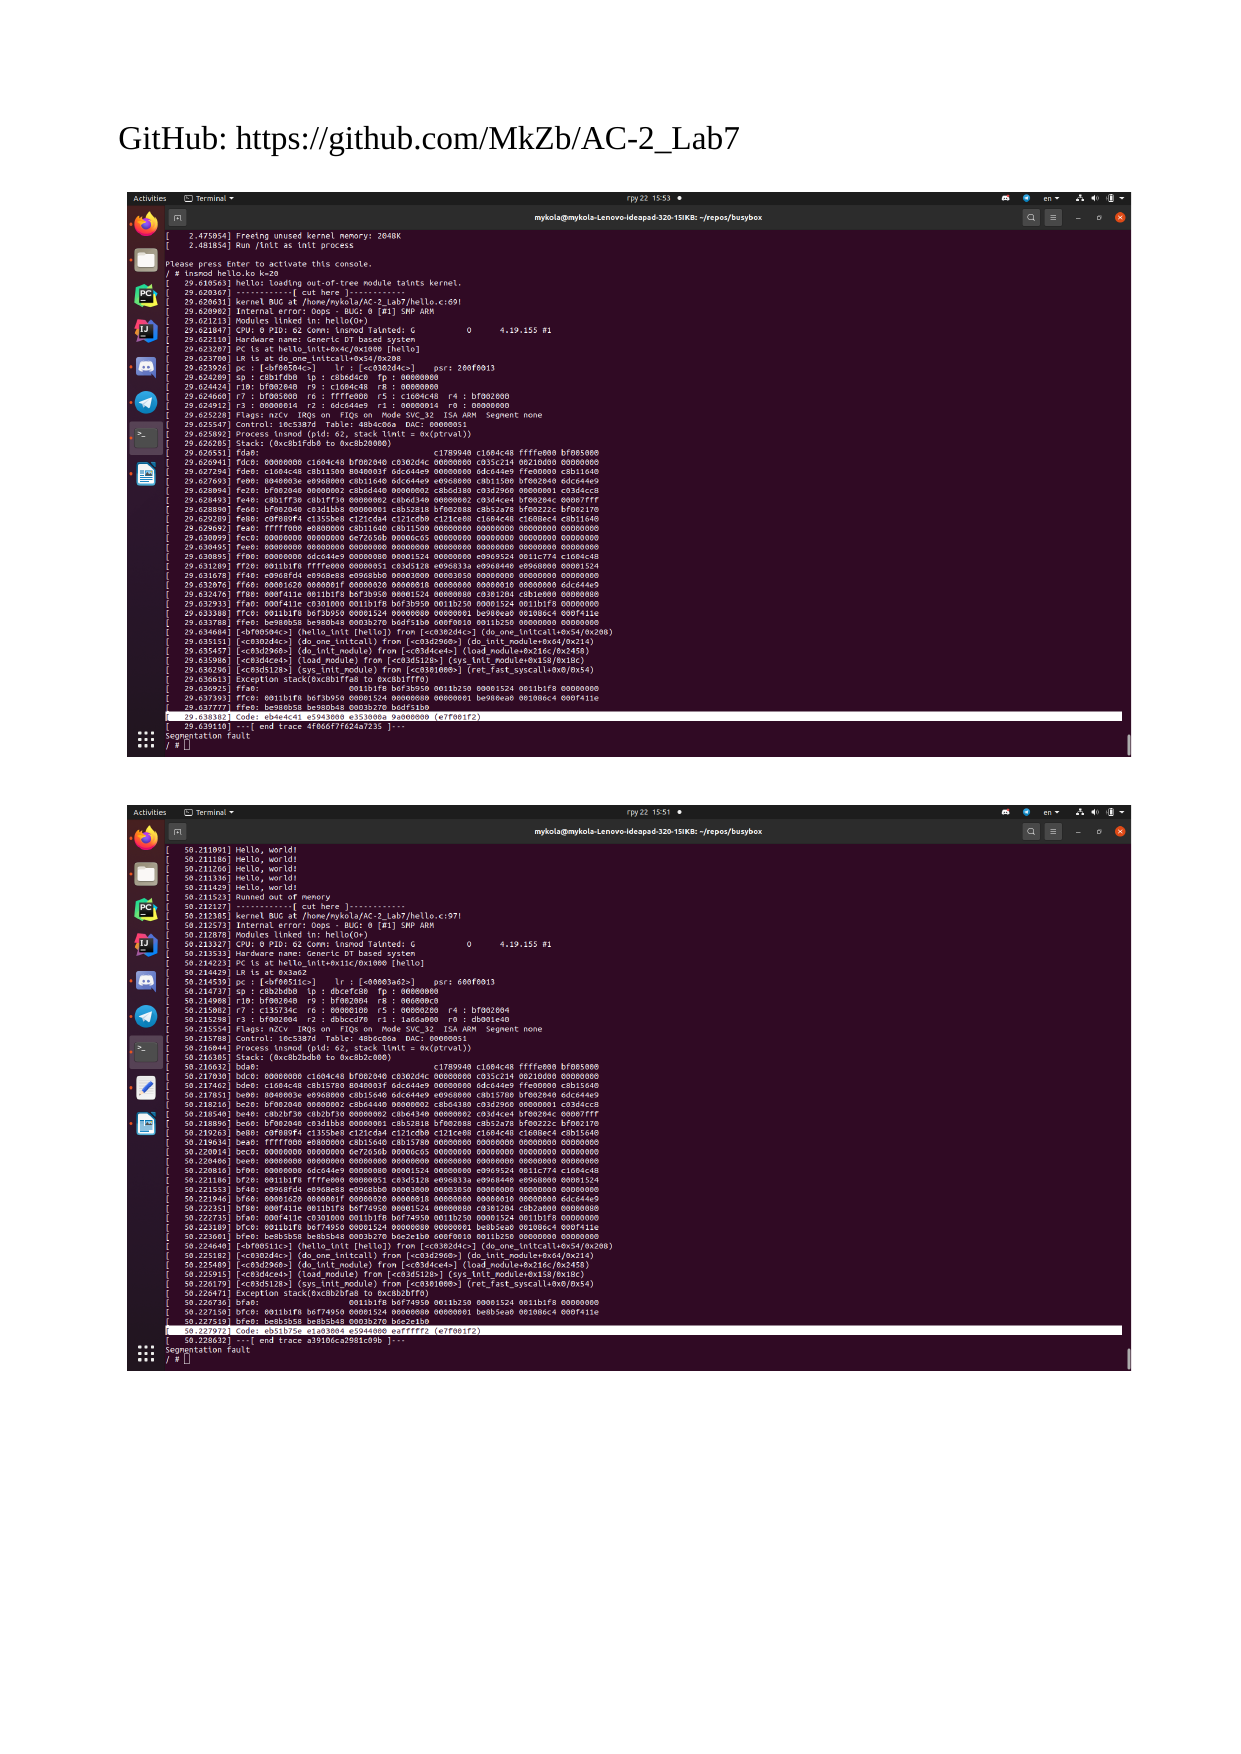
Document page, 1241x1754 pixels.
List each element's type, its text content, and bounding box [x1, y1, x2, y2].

picture [127, 805, 1132, 1371]
text GitHub: https://github.com/MkZb/AC-2_Lab7 [118, 118, 1122, 156]
picture [127, 192, 1132, 757]
